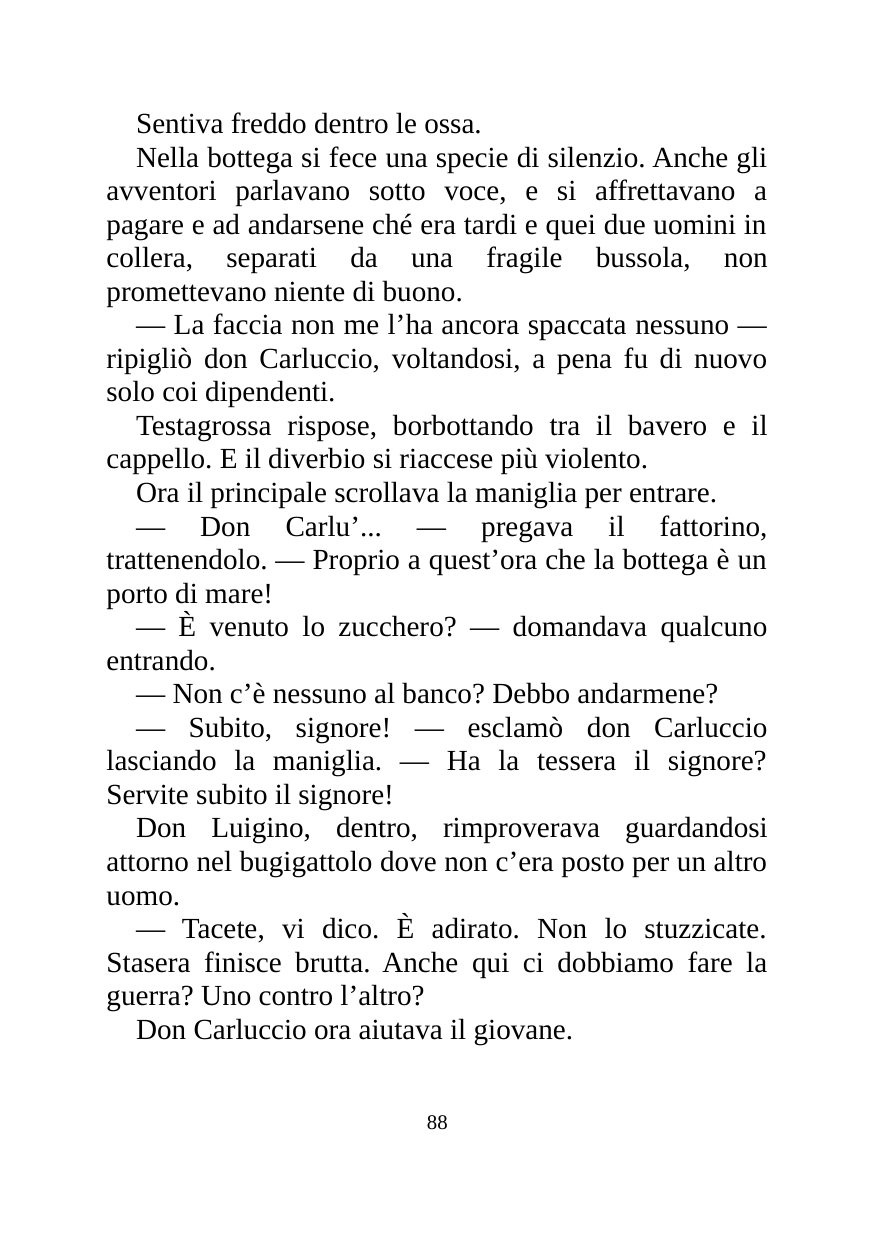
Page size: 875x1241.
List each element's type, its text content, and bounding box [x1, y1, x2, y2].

text — Subito, signore! — esclamò don Carluccio lasciando la maniglia. — Ha la tessera il signore? Servite subito il signore! [106, 710, 768, 811]
text — Don Carlu’... — pregava il fattorino, trattenendolo. — Proprio a quest’ora che la bottega è un porto di mare! [106, 509, 768, 609]
text Ora il principale scrollava la maniglia per entrare. [106, 475, 768, 509]
text Sentiva freddo dentro le ossa. [106, 106, 768, 140]
text — Tacete, vi dico. È adirato. Non lo stuzzicate. Stasera finisce brutta. Anche qui ci dobbiamo fare la guerra? Uno contro l’altro? [106, 911, 768, 1012]
text — Non c’è nessuno al banco? Debbo andarmene? [106, 676, 768, 710]
text Nella bottega si fece una specie di silenzio. Anche gli avventori parlavano sotto voce, e si affrettavano a pagare e ad andarsene ché era tardi e quei due uomini in collera, separati da una fragile bussola, non promettevano niente di buono. [106, 140, 768, 307]
text Testagrossa rispose, borbottando tra il bavero e il cappello. E il diverbio si riaccese più violento. [106, 408, 768, 475]
text Don Luigino, dentro, rimproverava guardandosi attorno nel bugigattolo dove non c’era posto per un altro uomo. [106, 811, 768, 911]
text — È venuto lo zucchero? — domandava qualcuno entrando. [106, 609, 768, 676]
text — La faccia non me l’ha ancora spaccata nessuno — ripigliò don Carluccio, voltandosi, a pena fu di nuovo solo coi dipendenti. [106, 307, 768, 408]
text Don Carluccio ora aiutava il giovane. [106, 1012, 768, 1045]
